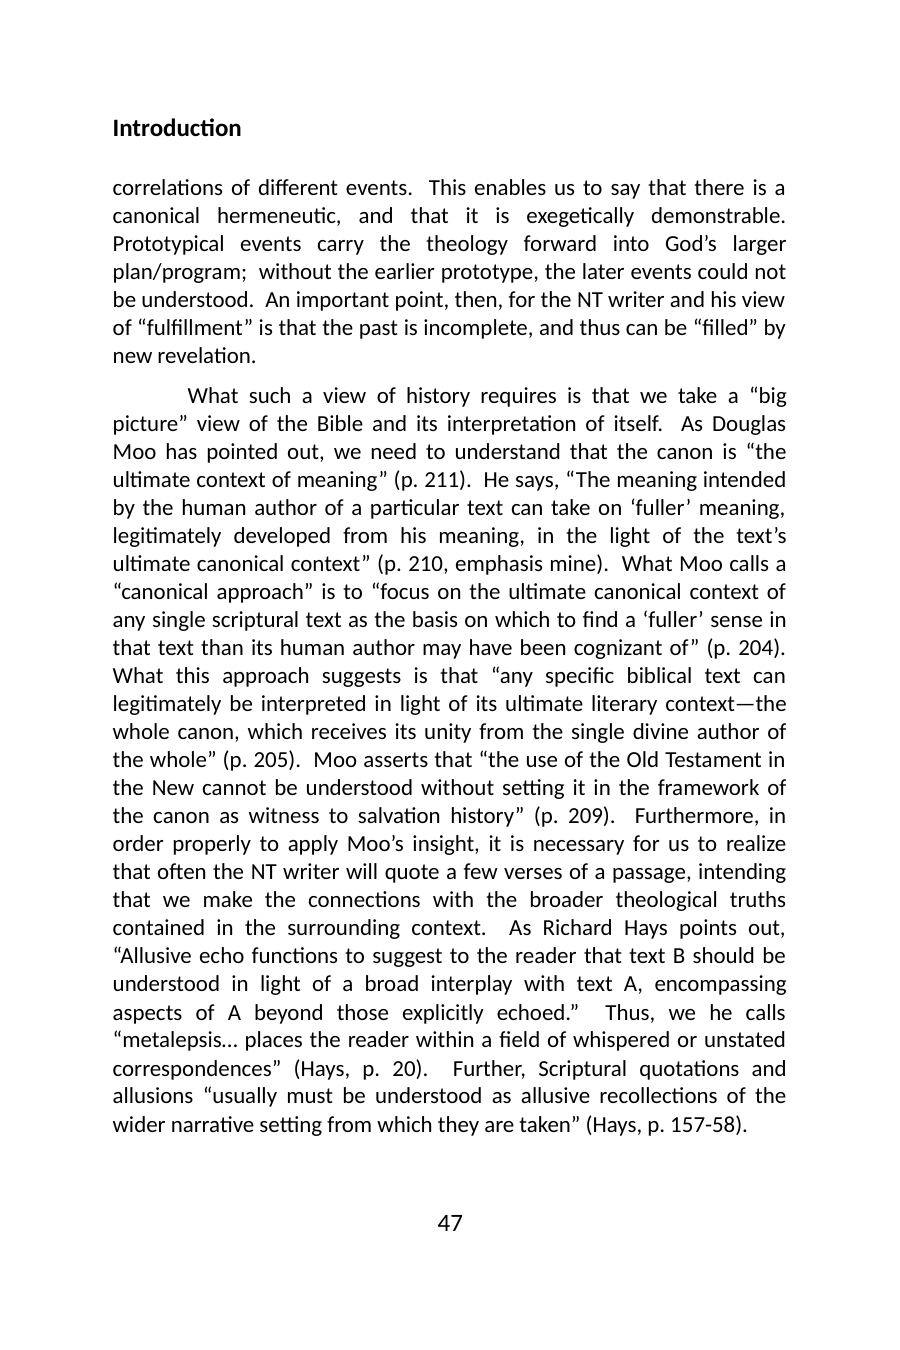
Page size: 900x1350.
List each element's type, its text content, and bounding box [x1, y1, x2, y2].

text correlations of different events. This enables us to say that there is a canonical hermeneutic, and that it is exegetically demonstrable. Prototypical events carry the theology forward into God’s larger plan/program; without the earlier prototype, the later events could not be understood. An important point, then, for the NT writer and his view of “fulfillment” is that the past is incomplete, and thus can be “filled” by new revelation. [112, 173, 787, 369]
text What such a view of history requires is that we take a “big picture” view of the Bible and its interpretation of itself. As Douglas Moo has pointed out, we need to understand that the canon is “the ultimate context of meaning” (p. 211). He says, “The meaning intended by the human author of a particular text can take on ‘fuller’ meaning, legitimately developed from his meaning, in the light of the text’s ultimate canonical context” (p. 210, emphasis mine). What Moo calls a “canonical approach” is to “focus on the ultimate canonical context of any single scriptural text as the basis on which to find a ‘fuller’ sense in that text than its human author may have been cognizant of” (p. 204). What this approach suggests is that “any specific biblical text can legitimately be interpreted in light of its ultimate literary context—the whole canon, which receives its unity from the single divine author of the whole” (p. 205). Moo asserts that “the use of the Old Testament in the New cannot be understood without setting it in the framework of the canon as witness to salvation history” (p. 209). Furthermore, in order properly to apply Moo’s insight, it is necessary for us to realize that often the NT writer will quote a few verses of a passage, intending that we make the connections with the broader theological truths contained in the surrounding context. As Richard Hays points out, “Allusive echo functions to suggest to the reader that text B should be understood in light of a broad interplay with text A, encompassing aspects of A beyond those explicitly echoed.” Thus, we he calls “metalepsis… places the reader within a field of whispered or unstated correspondences” (Hays, p. 20). Further, Scriptural quotations and allusions “usually must be understood as allusive recollections of the wider narrative setting from which they are taken” (Hays, p. 157-58). [112, 381, 787, 1138]
